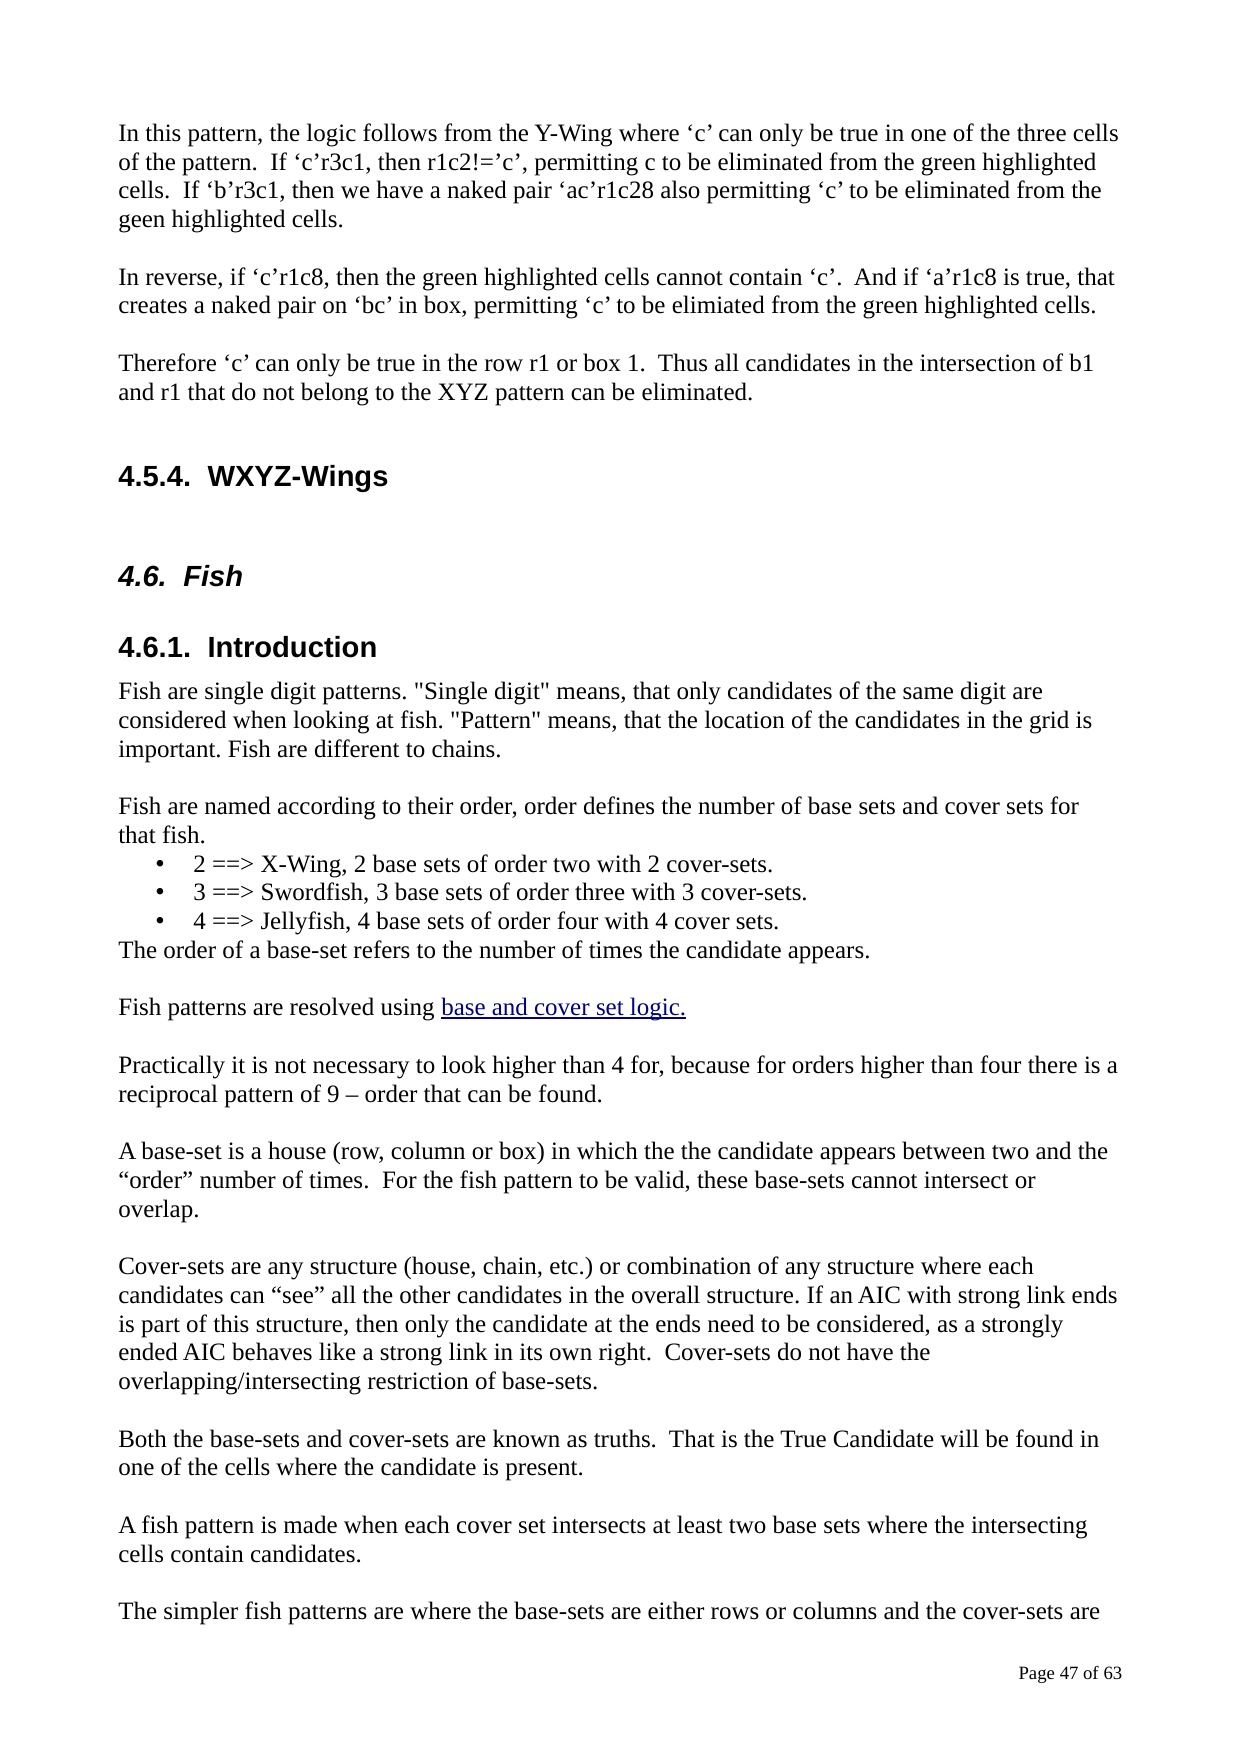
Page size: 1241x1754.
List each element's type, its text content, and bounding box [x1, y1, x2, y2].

text A base-set is a house (row, column or box) in which the the candidate appears between two and the “order” number of times. For the fish pattern to be valid, these base-sets cannot intersect or overlap. [118, 1136, 1122, 1222]
text Fish are named according to their order, order defines the number of base sets and cover sets for that fish. [118, 791, 1122, 849]
text Both the base-sets and cover-sets are known as truths. That is the True Candidate will be found in one of the cells where the candidate is present. [118, 1424, 1122, 1481]
text Fish are single digit patterns. "Single digit" means, that only candidates of the same digit are considered when looking at fish. "Pattern" means, that the location of the candidates in the grid is important. Fish are different to chains. [118, 676, 1122, 762]
list 3 ==> Swordfish, 3 base sets of order three with 3 cover-sets. [156, 877, 1122, 906]
subtitle Introduction [118, 630, 1122, 664]
text The order of a base-set refers to the number of times the candidate appears. [118, 935, 1122, 964]
text Fish patterns are resolved using base and cover set logic. [118, 992, 1122, 1021]
list 4 ==> Jellyfish, 4 base sets of order four with 4 cover sets. [156, 906, 1122, 935]
text A fish pattern is made when each cover set intersects at least two base sets where the intersecting cells contain candidates. [118, 1510, 1122, 1567]
list 2 ==> X-Wing, 2 base sets of order two with 2 cover-sets. [156, 849, 1122, 877]
subtitle Fish [118, 559, 1122, 593]
text The simpler fish patterns are where the base-sets are either rows or columns and the cover-sets are [118, 1596, 1122, 1625]
text In this pattern, the logic follows from the Y-Wing where ‘c’ can only be true in one of the three cells of the pattern. If ‘c’r3c1, then r1c2!=’c’, permitting c to be eliminated from the green highlighted cells. If ‘b’r3c1, then we have a naked pair ‘ac’r1c28 also permitting ‘c’ to be eliminated from the geen highlighted cells. [118, 118, 1122, 233]
text Practically it is not necessary to look higher than 4 for, because for orders higher than four there is a reciprocal pattern of 9 – order that can be found. [118, 1050, 1122, 1107]
subtitle WXYZ-Wings [118, 459, 1122, 493]
text Therefore ‘c’ can only be true in the row r1 or box 1. Thus all candidates in the intersection of b1 and r1 that do not belong to the XYZ pattern can be eliminated. [118, 348, 1122, 406]
text Cover-sets are any structure (house, chain, etc.) or combination of any structure where each candidates can “see” all the other candidates in the overall structure. If an AIC with strong link ends is part of this structure, then only the candidate at the ends need to be considered, as a strongly ended AIC behaves like a strong link in its own right. Cover-sets do not have the overlapping/intersecting restriction of base-sets. [118, 1251, 1122, 1395]
text In reverse, if ‘c’r1c8, then the green highlighted cells cannot contain ‘c’. And if ‘a’r1c8 is true, that creates a naked pair on ‘bc’ in box, permitting ‘c’ to be elimiated from the green highlighted cells. [118, 262, 1122, 319]
